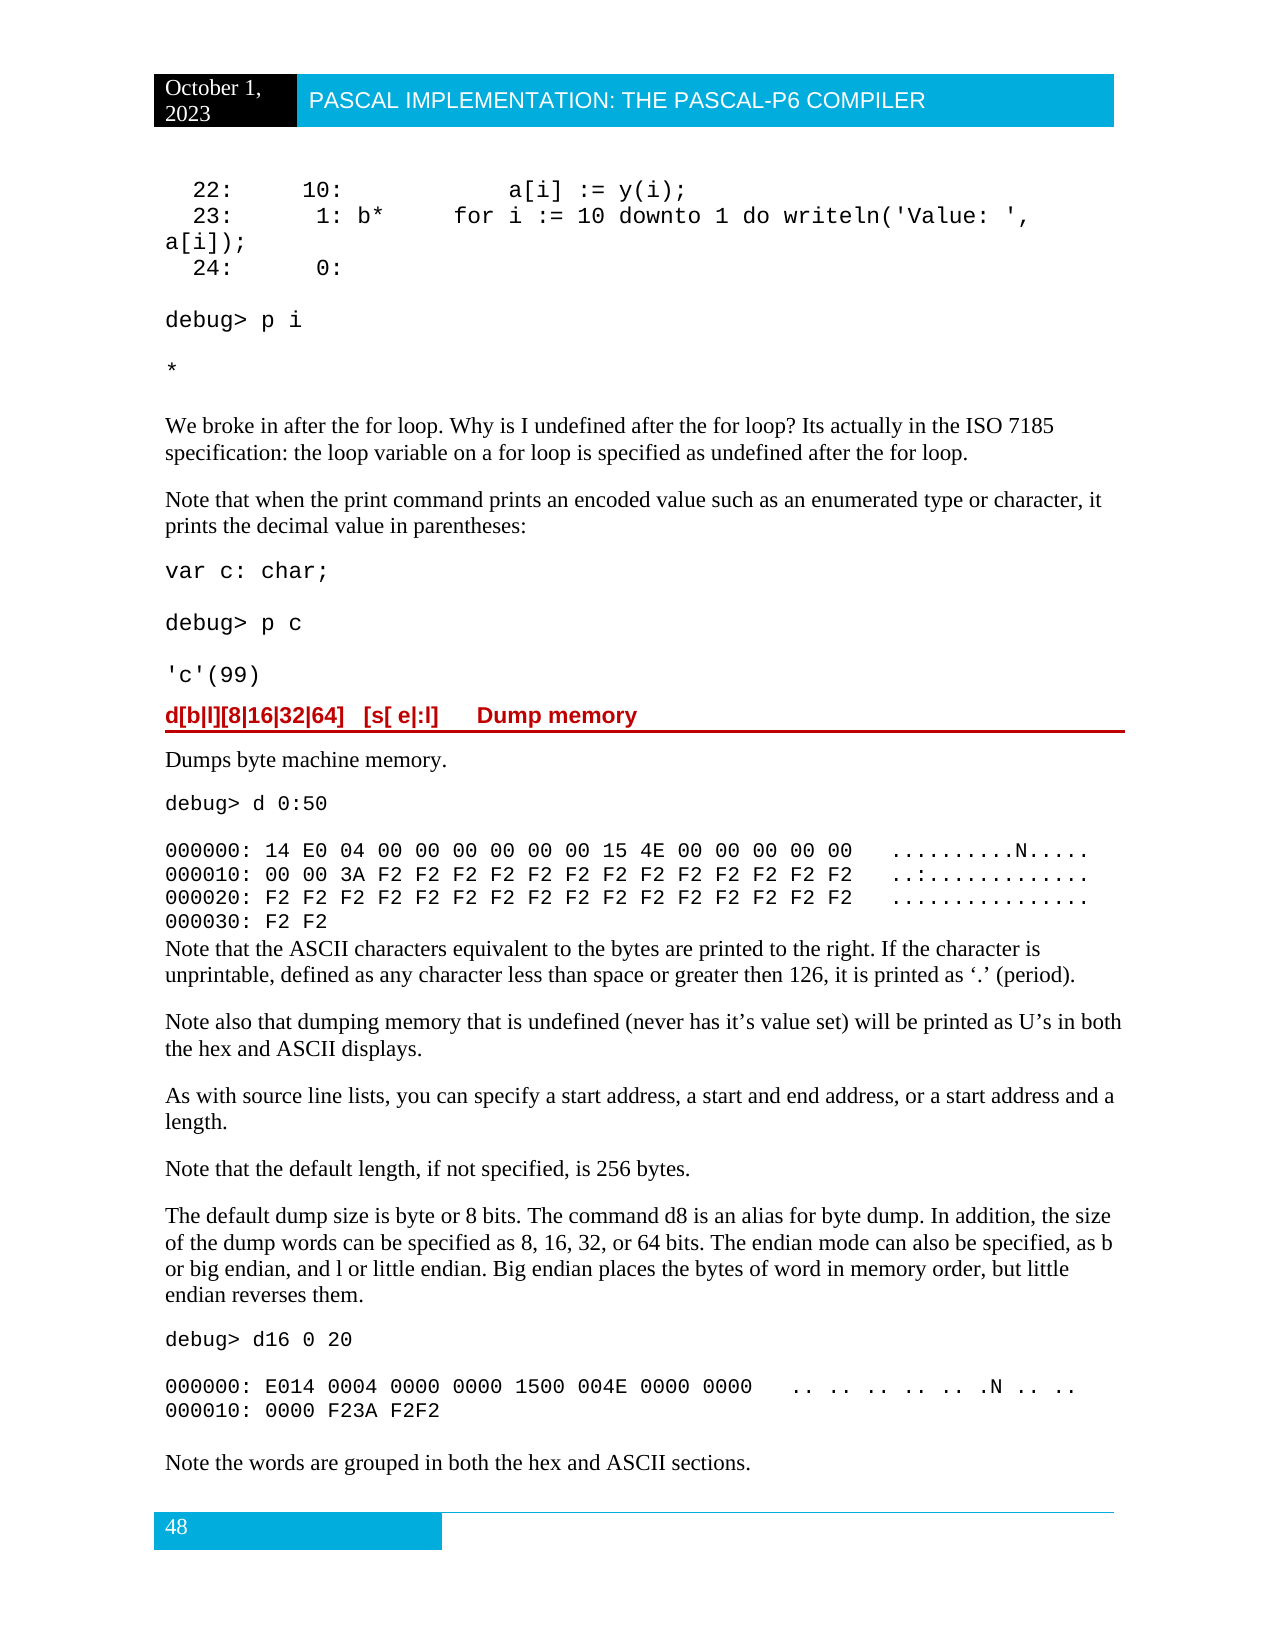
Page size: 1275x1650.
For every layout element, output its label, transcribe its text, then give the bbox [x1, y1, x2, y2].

text Dumps byte machine memory. [165, 746, 1125, 772]
text The default dump size is byte or 8 bits. The command d8 is an alias for byte dump. In addition, the size of the dump words can be specified as 8, 16, 32, or 64 bits. The endian mode can also be specified, as b or big endian, and l or little endian. Big endian places the bytes of word in memory order, but little endian reverses them. [165, 1202, 1125, 1308]
text var c: char; [165, 559, 1125, 585]
subtitle d[b|l][8|16|32|64] [s[ e|:l] Dump memory [165, 702, 1125, 730]
text 000030: F2 F2 [165, 911, 1125, 935]
text Note also that dumping memory that is undefined (never has it’s value set) will be printed as U’s in both the hex and ASCII displays. [165, 1008, 1125, 1061]
text debug> p c [165, 611, 1125, 637]
text 000010: 0000 F23A F2F2 [165, 1400, 1125, 1423]
text As with source line lists, you can specify a start address, a start and end address, or a start address and a length. [165, 1082, 1125, 1134]
text 000000: E014 0004 0000 0000 1500 004E 0000 0000 .. .. .. .. .. .N .. .. [165, 1376, 1125, 1400]
text Note that the ASCII characters equivalent to the bytes are printed to the right. If the character is unprintable, defined as any character less than space or greater then 126, it is printed as ‘.’ (period). [165, 935, 1125, 987]
text 000010: 00 00 3A F2 F2 F2 F2 F2 F2 F2 F2 F2 F2 F2 F2 F2 ..:............. [165, 864, 1125, 887]
text Note that when the print command prints an encoded value such as an enumerated type or character, it prints the decimal value in parentheses: [165, 486, 1125, 538]
text debug> p i [165, 308, 1125, 334]
text Note that the default length, if not specified, is 256 bytes. [165, 1155, 1125, 1182]
text * [165, 360, 1125, 386]
text 'c'(99) [165, 663, 1125, 689]
text debug> d 0:50 [165, 793, 1125, 816]
text 22: 10: a[i] := y(i); [165, 179, 1125, 205]
text 23: 1: b* for i := 10 downto 1 do writeln('Value: ', a[i]); [165, 205, 1125, 257]
text We broke in after the for loop. Why is I undefined after the for loop? Its actually in the ISO 7185 specification: the loop variable on a for loop is specified as undefined after the for loop. [165, 412, 1125, 465]
text Note the words are grouped in both the hex and ASCII sections. [165, 1449, 1125, 1476]
text 24: 0: [165, 257, 1125, 283]
text 000020: F2 F2 F2 F2 F2 F2 F2 F2 F2 F2 F2 F2 F2 F2 F2 F2 ................ [165, 887, 1125, 911]
text 000000: 14 E0 04 00 00 00 00 00 00 15 4E 00 00 00 00 00 ..........N..... [165, 840, 1125, 864]
text debug> d16 0 20 [165, 1329, 1125, 1352]
